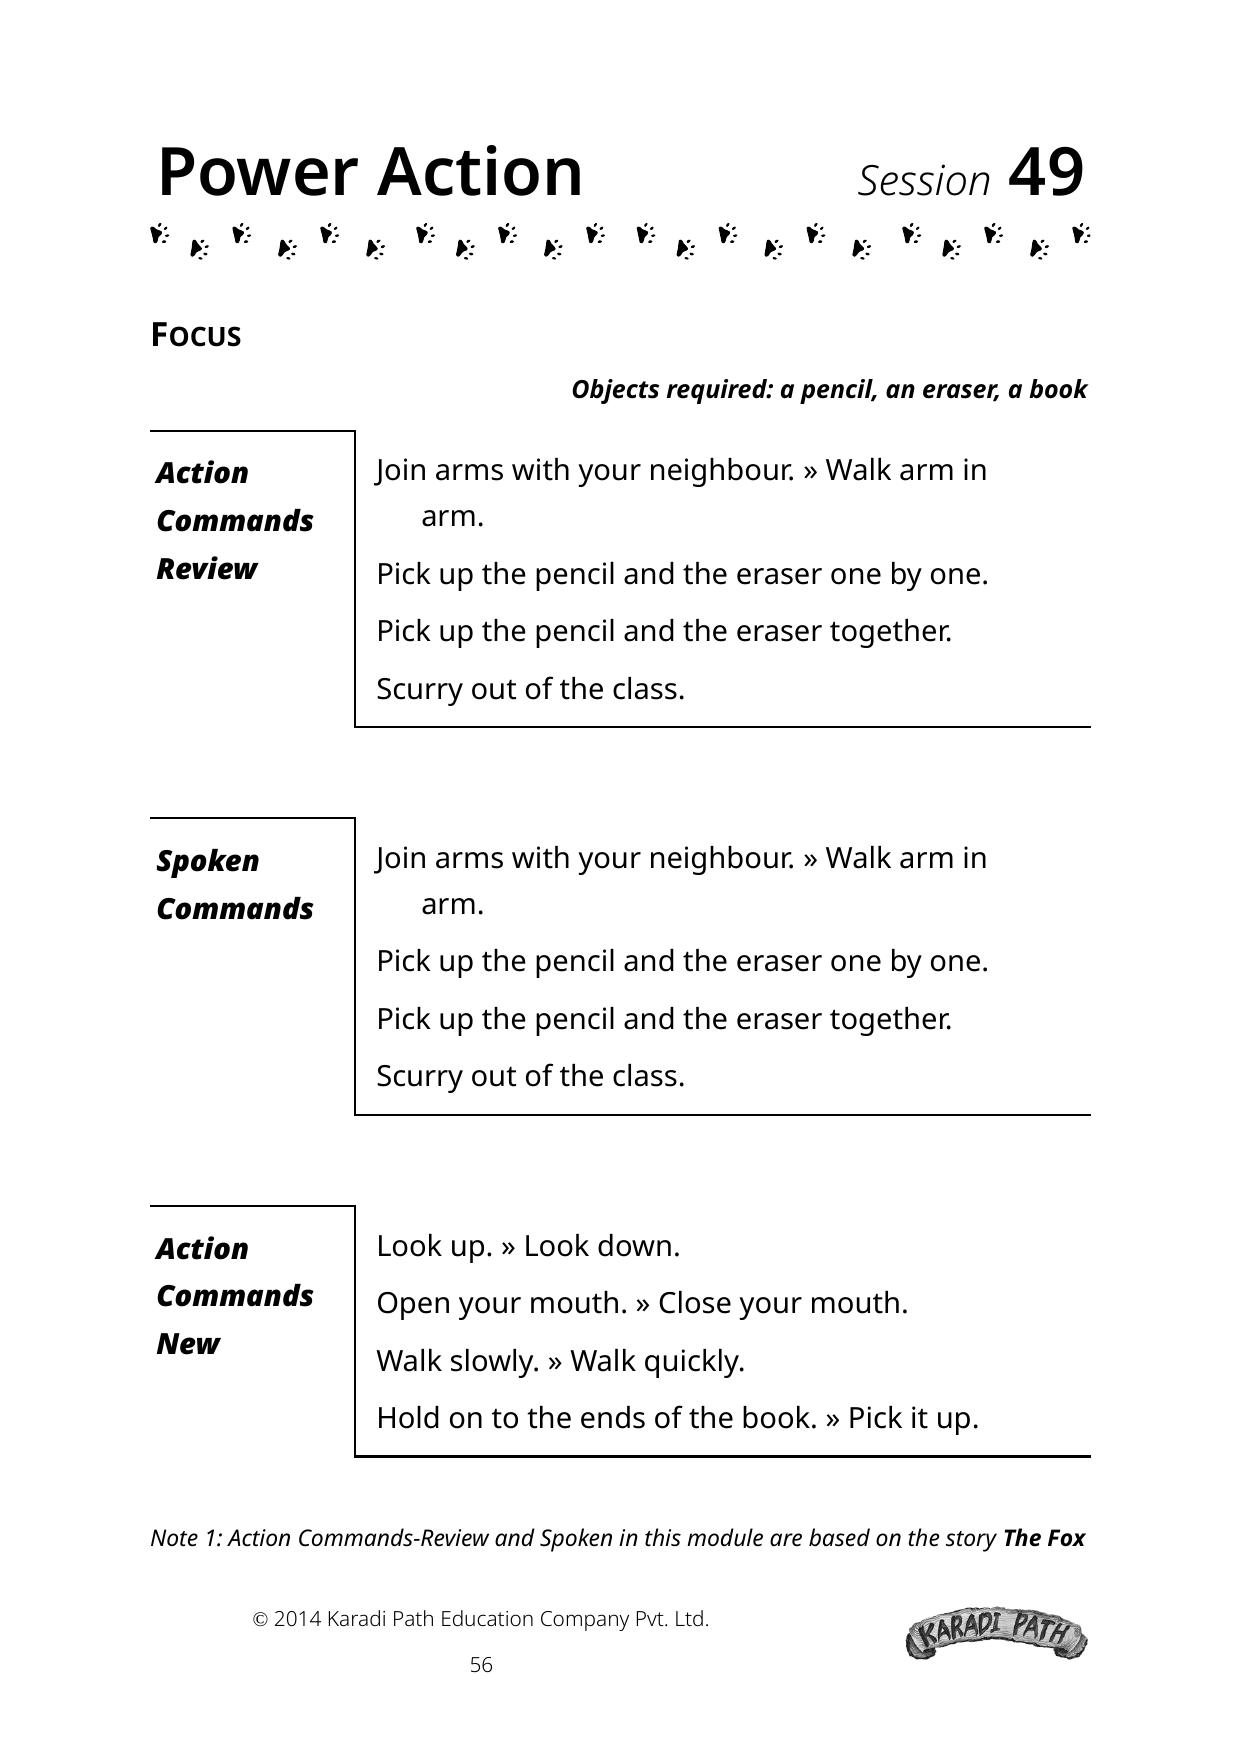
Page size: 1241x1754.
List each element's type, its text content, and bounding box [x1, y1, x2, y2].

table_cell [150, 726, 355, 817]
table_cell Spoken Commands [150, 819, 354, 1113]
subtitle Focus [150, 311, 1091, 356]
table_header [150, 265, 809, 288]
table_header [809, 265, 1091, 288]
picture [150, 223, 1091, 265]
text Note 1: Action Commands-Review and Spoken in this module are based on the story The Fox [150, 1522, 1091, 1553]
text Objects required: a pencil, an eraser, a book [150, 371, 1091, 406]
table_header Action Commands Review [150, 432, 354, 726]
table_cell Join arms with your neighbour. » Walk arm in arm. Pick up the pencil and the eraser one by one. Pick up the pencil and the eraser together. Scurry out of the class. [356, 817, 1091, 1113]
table_cell Look up. » Look down. Open your mouth. » Close your mouth. Walk slowly. » Walk quickly. Hold on to the ends of the book. » Pick it up. [356, 1205, 1091, 1455]
table_header Power Action [150, 119, 809, 223]
table_cell [150, 1114, 355, 1205]
table_cell [355, 1116, 1091, 1205]
table_cell Action Commands New [150, 1207, 354, 1455]
table_header Join arms with your neighbour. » Walk arm in arm. Pick up the pencil and the eraser one by one. Pick up the pencil and the eraser together. Scurry out of the class. [356, 430, 1091, 726]
table_header Session 49 [809, 119, 1091, 223]
picture [903, 1604, 1091, 1663]
table_cell [355, 728, 1091, 817]
